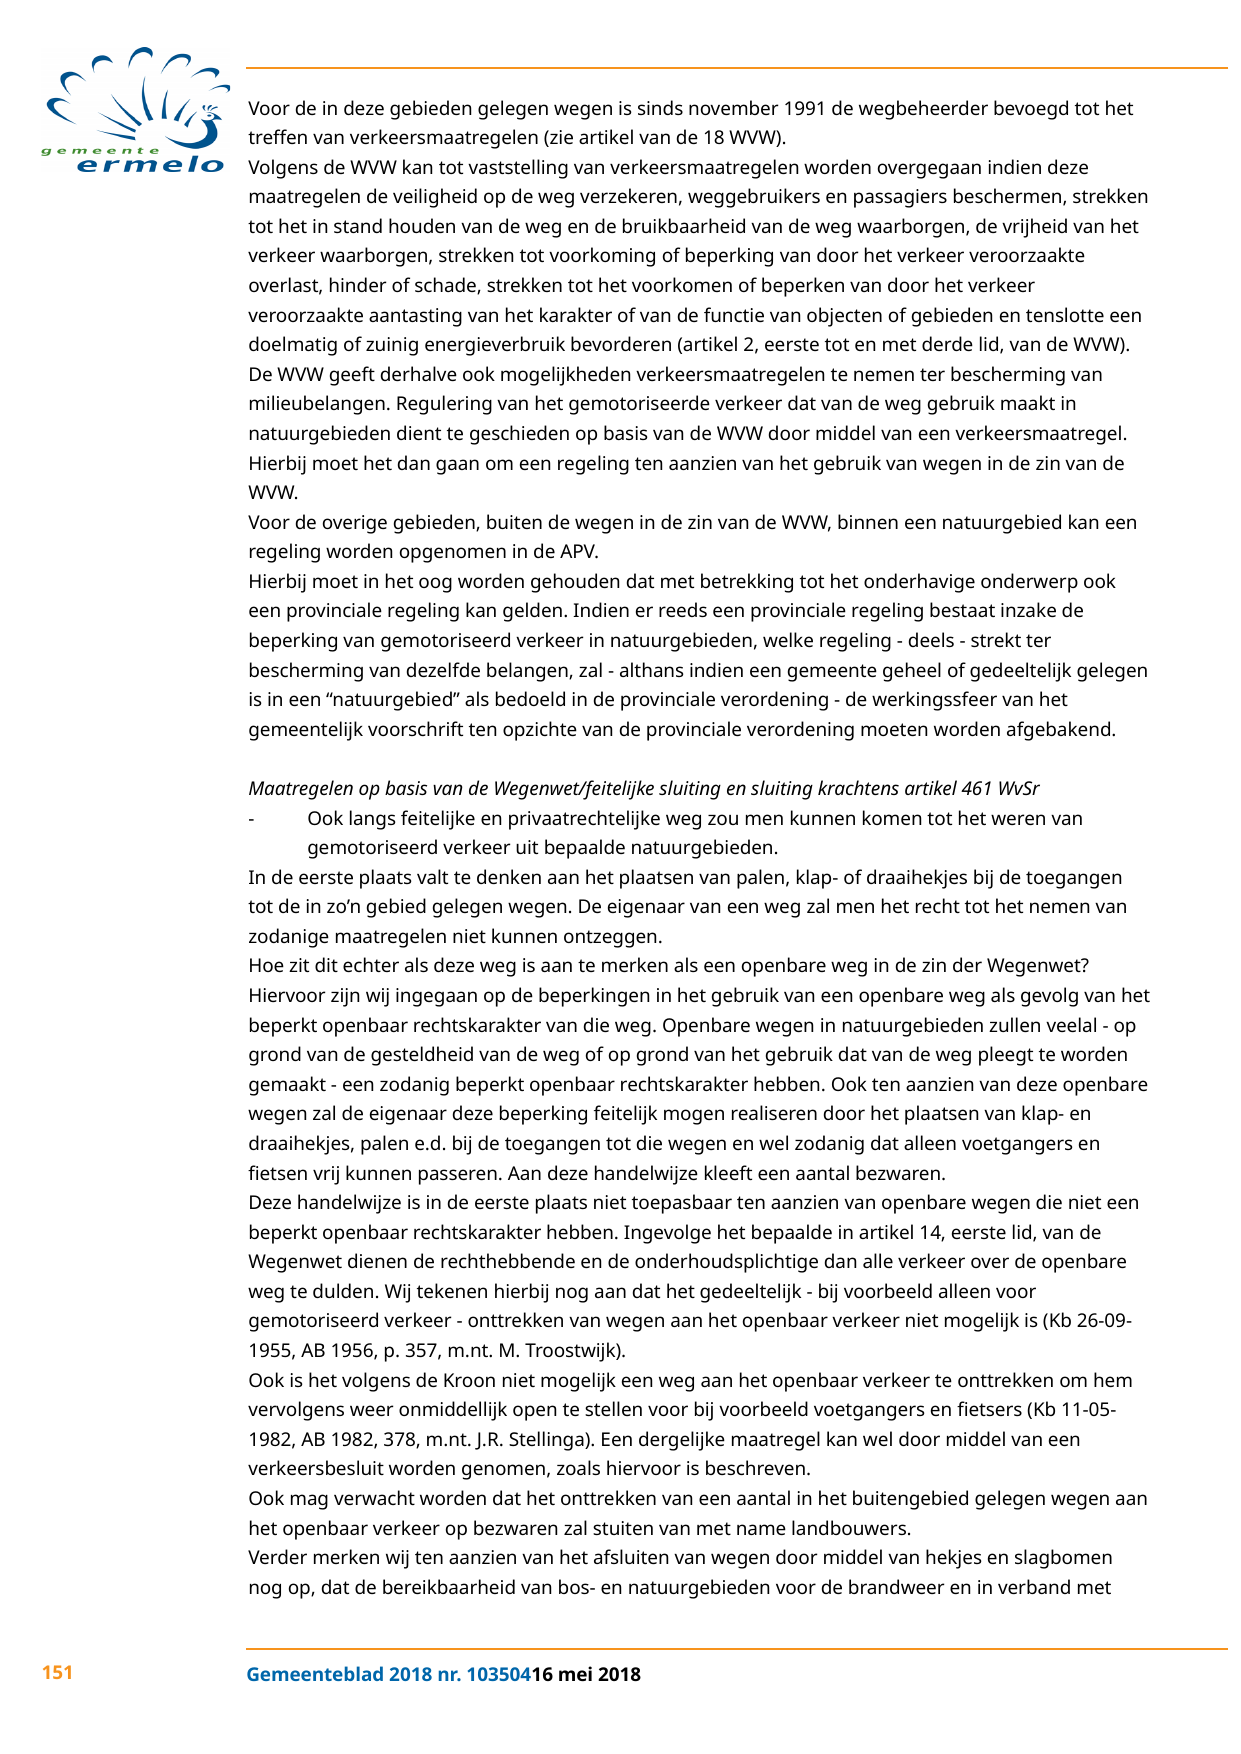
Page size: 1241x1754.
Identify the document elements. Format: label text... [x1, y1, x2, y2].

text Voor de in deze gebieden gelegen wegen is sinds november 1991 de wegbeheerder bevoegd tot het treffen van verkeersmaatregelen (zie artikel van de 18 WVW). [248, 95, 1152, 150]
text Verder merken wij ten aanzien van het afsluiten van wegen door middel van hekjes en slagbomen nog op, dat de bereikbaarheid van bos- en natuurgebieden voor de brandweer en in verband met [248, 1544, 1152, 1600]
text Deze handelwijze is in de eerste plaats niet toepasbaar ten aanzien van openbare wegen die niet een beperkt openbaar rechtskarakter hebben. Ingevolge het bepaalde in artikel 14, eerste lid, van de Wegenwet dienen de rechthebbende en de onderhoudsplichtige dan alle verkeer over de openbare weg te dulden. Wij tekenen hierbij nog aan dat het gedeeltelijk - bij voorbeeld alleen voor gemotoriseerd verkeer - onttrekken van wegen aan het openbaar verkeer niet mogelijk is (Kb 26-09-1955, AB 1956, p. 357, m.nt. M. Troostwijk). [248, 1189, 1152, 1363]
list Ook langs feitelijke en privaatrechtelijke weg zou men kunnen komen tot het weren van gemotoriseerd verkeer uit bepaalde natuurgebieden. [248, 805, 1152, 860]
text Ook is het volgens de Kroon niet mogelijk een weg aan het openbaar verkeer te onttrekken om hem vervolgens weer onmiddellijk open te stellen voor bij voorbeeld voetgangers en fietsers (Kb 11-05-1982, AB 1982, 378, m.nt. J.R. Stellinga). Een dergelijke maatregel kan wel door middel van een verkeersbesluit worden genomen, zoals hiervoor is beschreven. [248, 1367, 1152, 1481]
picture [41, 47, 231, 172]
text Volgens de WVW kan tot vaststelling van verkeersmaatregelen worden overgegaan indien deze maatregelen de veiligheid op de weg verzekeren, weggebruikers en passagiers beschermen, strekken tot het in stand houden van de weg en de bruikbaarheid van de weg waarborgen, de vrijheid van het verkeer waarborgen, strekken tot voorkoming of beperking van door het verkeer veroorzaakte overlast, hinder of schade, strekken tot het voorkomen of beperken van door het verkeer veroorzaakte aantasting van het karakter of van de functie van objecten of gebieden en tenslotte een doelmatig of zuinig energieverbruik bevorderen (artikel 2, eerste tot en met derde lid, van de WVW). De WVW geeft derhalve ook mogelijkheden verkeersmaatregelen te nemen ter bescherming van milieubelangen. Regulering van het gemotoriseerde verkeer dat van de weg gebruik maakt in natuurgebieden dient te geschieden op basis van de WVW door middel van een verkeersmaatregel. Hierbij moet het dan gaan om een regeling ten aanzien van het gebruik van wegen in de zin van de WVW. [248, 154, 1152, 505]
text Hierbij moet in het oog worden gehouden dat met betrekking tot het onderhavige onderwerp ook een provinciale regeling kan gelden. Indien er reeds een provinciale regeling bestaat inzake de beperking van gemotoriseerd verkeer in natuurgebieden, welke regeling - deels - strekt ter bescherming van dezelfde belangen, zal - althans indien een gemeente geheel of gedeeltelijk gelegen is in een “natuurgebied” als bedoeld in de provinciale verordening - de werkingssfeer van het gemeentelijk voorschrift ten opzichte van de provinciale verordening moeten worden afgebakend. [248, 568, 1152, 742]
text In de eerste plaats valt te denken aan het plaatsen van palen, klap- of draaihekjes bij de toegangen tot de in zo’n gebied gelegen wegen. De eigenaar van een weg zal men het recht tot het nemen van zodanige maatregelen niet kunnen ontzeggen. [248, 864, 1152, 949]
text Ook mag verwacht worden dat het onttrekken van een aantal in het buitengebied gelegen wegen aan het openbaar verkeer op bezwaren zal stuiten van met name landbouwers. [248, 1485, 1152, 1541]
text Voor de overige gebieden, buiten de wegen in de zin van de WVW, binnen een natuurgebied kan een regeling worden opgenomen in de APV. [248, 509, 1152, 564]
text Maatregelen op basis van de Wegenwet/feitelijke sluiting en sluiting krachtens artikel 461 WvSr [248, 775, 1152, 801]
text Hoe zit dit echter als deze weg is aan te merken als een openbare weg in de zin der Wegenwet? Hiervoor zijn wij ingegaan op de beperkingen in het gebruik van een openbare weg als gevolg van het beperkt openbaar rechtskarakter van die weg. Openbare wegen in natuurgebieden zullen veelal - op grond van de gesteldheid van de weg of op grond van het gebruik dat van de weg pleegt te worden gemaakt - een zodanig beperkt openbaar rechtskarakter hebben. Ook ten aanzien van deze openbare wegen zal de eigenaar deze beperking feitelijk mogen realiseren door het plaatsen van klap- en draaihekjes, palen e.d. bij de toegangen tot die wegen en wel zodanig dat alleen voetgangers en fietsen vrij kunnen passeren. Aan deze handelwijze kleeft een aantal bezwaren. [248, 953, 1152, 1186]
